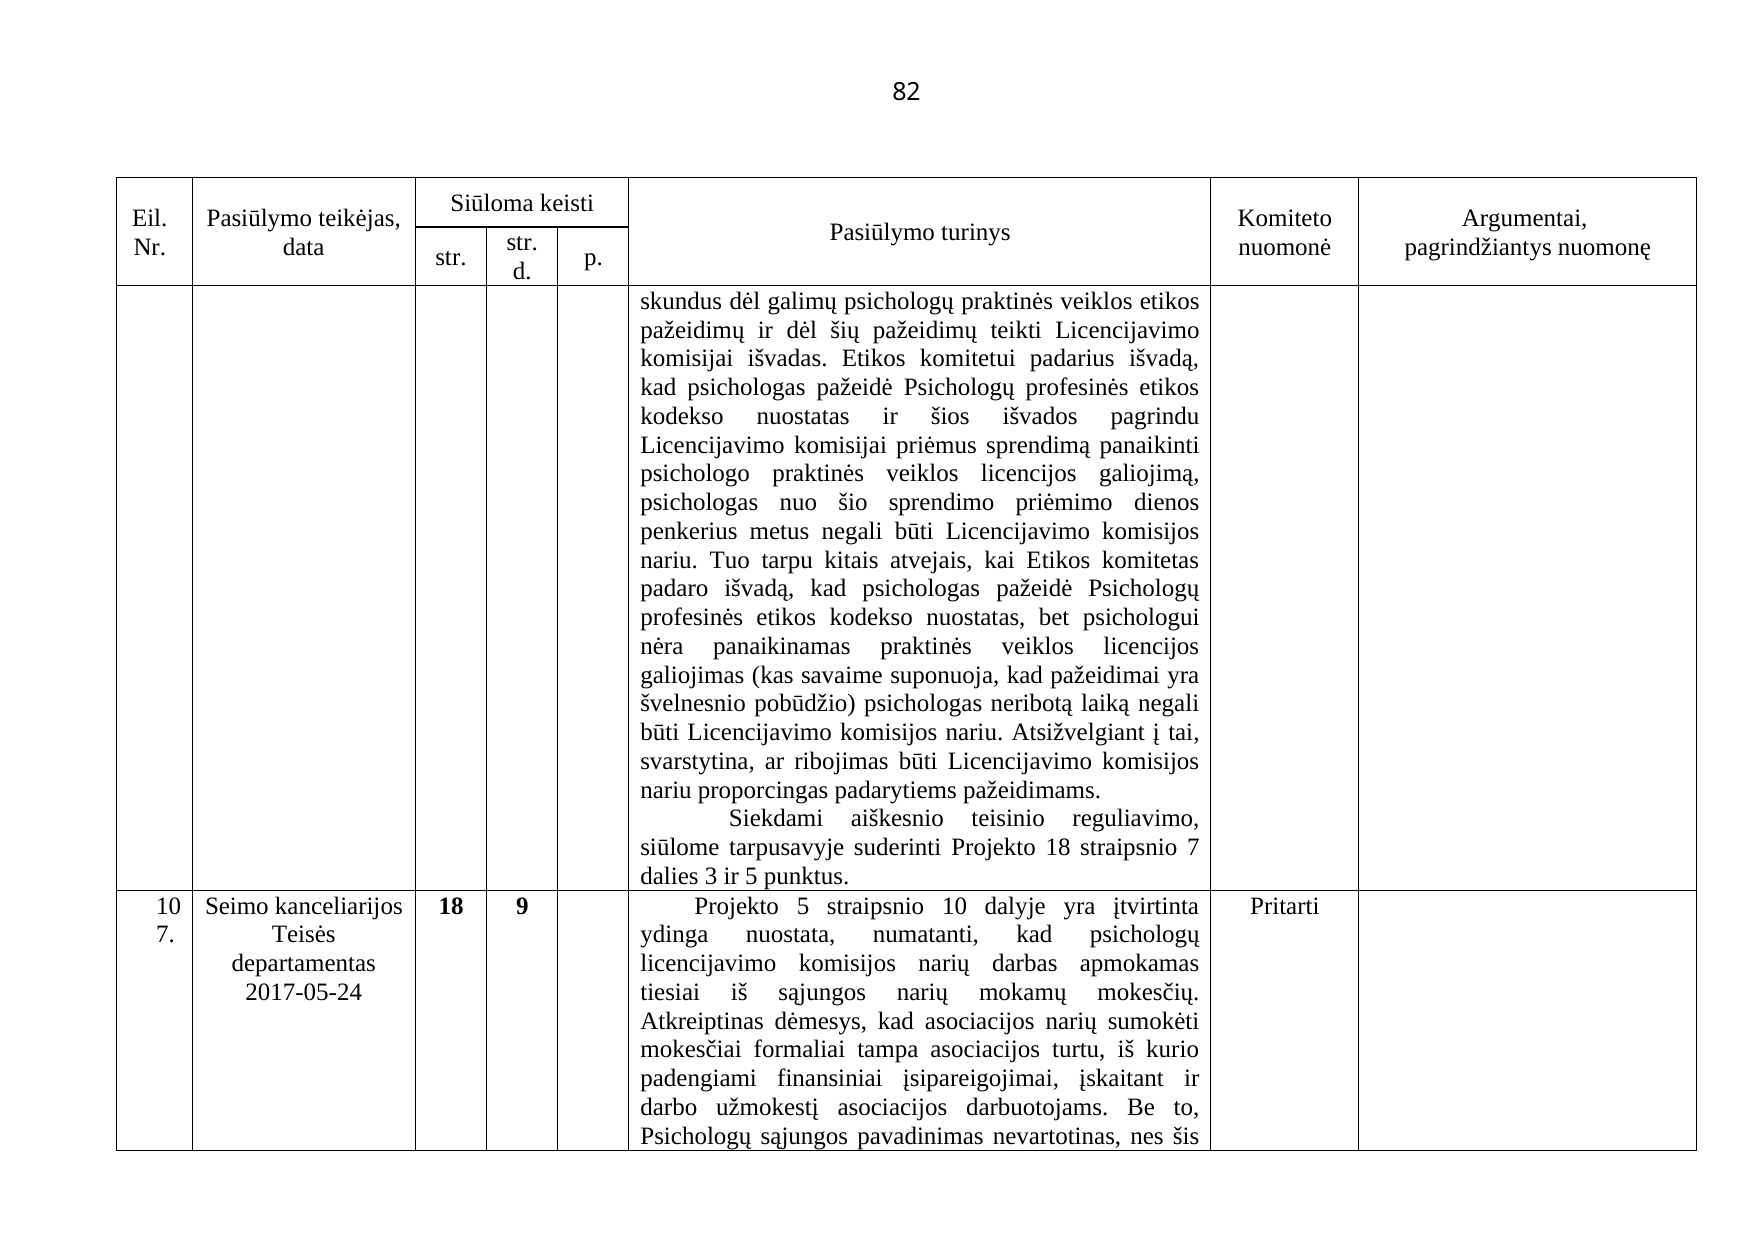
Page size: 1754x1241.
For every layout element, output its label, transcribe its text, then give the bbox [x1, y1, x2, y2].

table_cell [117, 286, 192, 890]
table_cell skundus dėl galimų psichologų praktinės veiklos etikos pažeidimų ir dėl šių pažeidimų teikti Licencijavimo komisijai išvadas. Etikos komitetui padarius išvadą, kad psichologas pažeidė Psichologų profesinės etikos kodekso nuostatas ir šios išvados pagrindu Licencijavimo komisijai priėmus sprendimą panaikinti psichologo praktinės veiklos licencijos galiojimą, psichologas nuo šio sprendimo priėmimo dienos penkerius metus negali būti Licencijavimo komisijos nariu. Tuo tarpu kitais atvejais, kai Etikos komitetas padaro išvadą, kad psichologas pažeidė Psichologų profesinės etikos kodekso nuostatas, bet psichologui nėra panaikinamas praktinės veiklos licencijos galiojimas (kas savaime suponuoja, kad pažeidimai yra švelnesnio pobūdžio) psichologas neribotą laiką negali būti Licencijavimo komisijos nariu. Atsižvelgiant į tai, svarstytina, ar ribojimas būti Licencijavimo komisijos nariu proporcingas padarytiems pažeidimams. Siekdami aiškesnio teisinio reguliavimo, siūlome tarpusavyje suderinti Projekto 18 straipsnio 7 dalies 3 ir 5 punktus. [629, 286, 1210, 890]
table_cell Seimo kanceliarijos Teisės departamentas 2017-05-24 [193, 891, 415, 1149]
table_cell str. [416, 228, 486, 285]
table_header Pasiūlymo teikėjas, data [193, 178, 415, 285]
table_cell [558, 286, 628, 890]
table_cell 18 [416, 891, 486, 1149]
table_cell Pritarti [1211, 891, 1358, 1149]
table_header Pasiūlymo turinys [629, 178, 1210, 285]
table_cell p. [558, 228, 628, 285]
table_cell [1211, 286, 1358, 890]
table_cell [558, 891, 628, 1149]
table_header Argumentai, pagrindžiantys nuomonę [1359, 178, 1696, 285]
table_cell str. d. [487, 228, 557, 285]
table_header Komiteto nuomonė [1211, 178, 1358, 285]
table_cell 9 [487, 891, 557, 1149]
table_cell [487, 286, 557, 890]
table_cell [193, 286, 415, 890]
table_cell Projekto 5 straipsnio 10 dalyje yra įtvirtinta ydinga nuostata, numatanti, kad psichologų licencijavimo komisijos narių darbas apmokamas tiesiai iš sąjungos narių mokamų mokesčių. Atkreiptinas dėmesys, kad asociacijos narių sumokėti mokesčiai formaliai tampa asociacijos turtu, iš kurio padengiami finansiniai įsipareigojimai, įskaitant ir darbo užmokestį asociacijos darbuotojams. Be to, Psichologų sąjungos pavadinimas nevartotinas, nes šis [629, 891, 1210, 1149]
table_header Eil. Nr. [117, 178, 192, 285]
table_cell [416, 286, 486, 890]
table_cell [1359, 286, 1696, 890]
table_header Siūloma keisti [416, 178, 628, 226]
table_cell [1359, 891, 1696, 1149]
table_cell [117, 891, 192, 1149]
